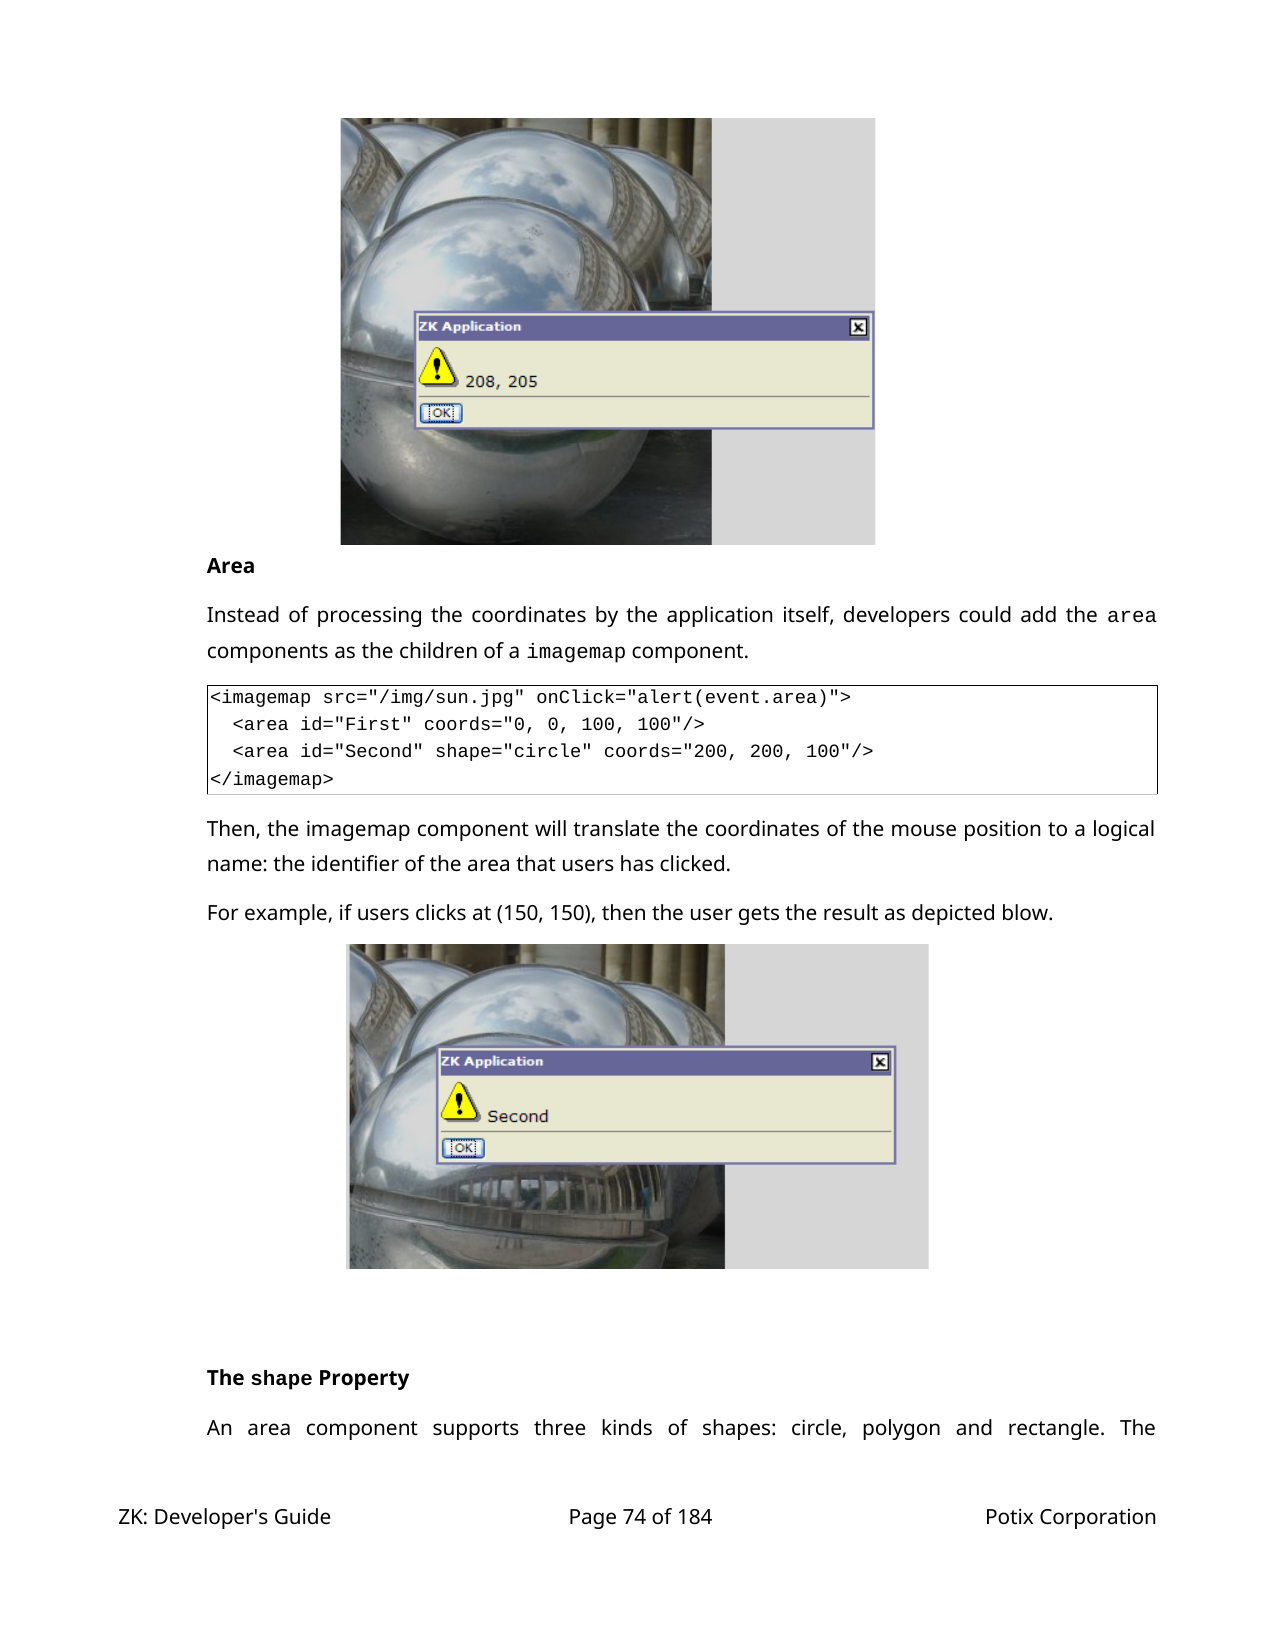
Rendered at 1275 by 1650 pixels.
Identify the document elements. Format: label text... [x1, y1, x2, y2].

subtitle The shape Property [207, 1363, 1157, 1392]
picture [340, 118, 876, 545]
text For example, if users clicks at (150, 150), then the user gets the result as depicted blow. [207, 898, 1157, 927]
text Instead of processing the coordinates by the application itself, developers could add the area components as the children of a imagemap component. [207, 600, 1157, 664]
subtitle Area [207, 545, 1157, 579]
text An area component supports three kinds of shapes: circle, polygon and rectangle. The [207, 1413, 1157, 1441]
text <imagemap src="/img/sun.jpg" onClick="alert(event.area)"> [208, 686, 1157, 709]
text </imagemap> [208, 766, 1157, 794]
text Then, the imagemap component will translate the coordinates of the mouse position to a logical name: the identifier of the area that users has clicked. [207, 814, 1157, 878]
text <area id="Second" shape="circle" coords="200, 200, 100"/> [208, 739, 1157, 763]
text <area id="First" coords="0, 0, 100, 100"/> [208, 712, 1157, 736]
picture [346, 944, 929, 1269]
